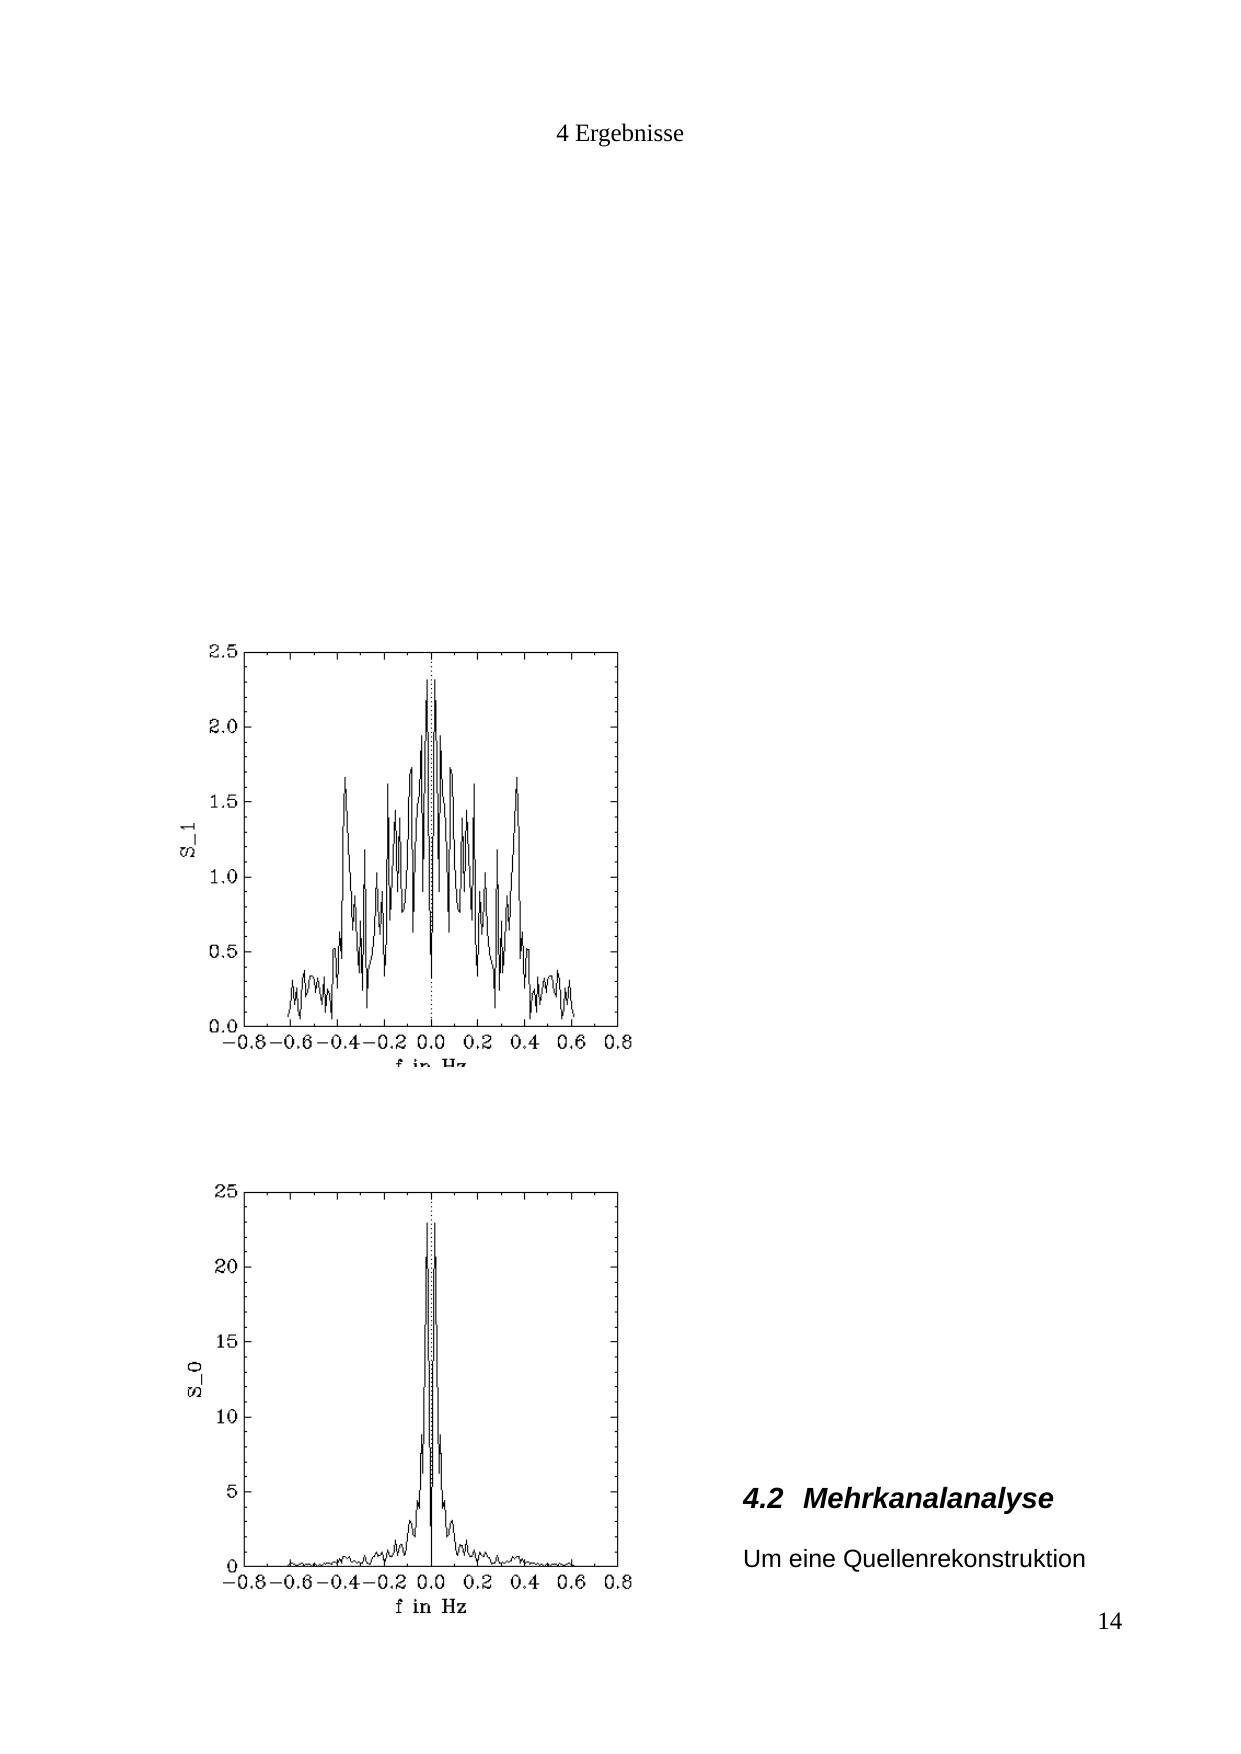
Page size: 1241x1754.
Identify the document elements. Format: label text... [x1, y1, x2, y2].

subtitle Mehrkanalanalyse [743, 1481, 1122, 1515]
picture [119, 527, 743, 1692]
text Um eine Quellenrekonstruktion [743, 1544, 1122, 1573]
